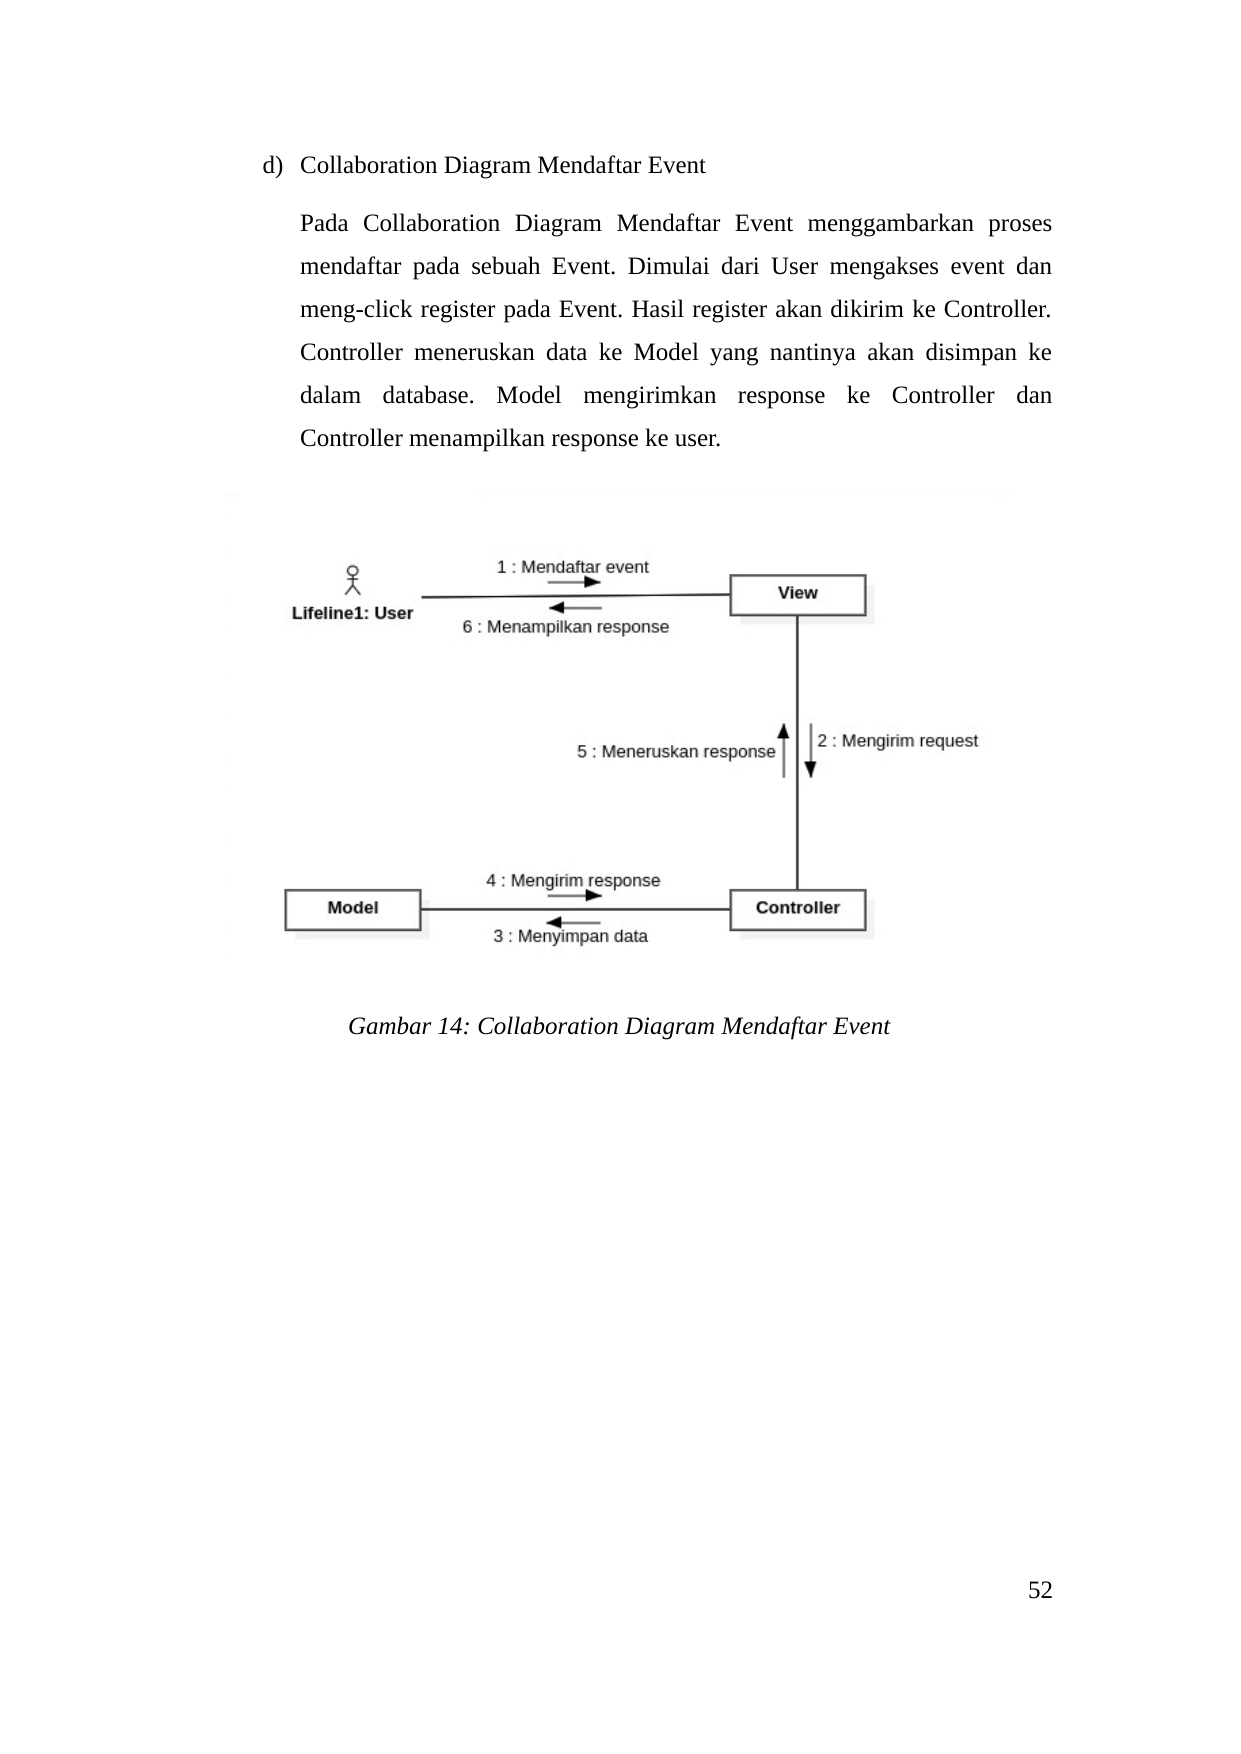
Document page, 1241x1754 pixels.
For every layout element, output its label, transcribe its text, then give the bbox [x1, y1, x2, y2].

picture [225, 493, 1016, 991]
list Collaboration Diagram Mendaftar Event [262, 150, 1053, 179]
list Gambar 14: Collaboration Diagram Mendaftar Event [225, 991, 1015, 1039]
list Pada Collaboration Diagram Mendaftar Event menggambarkan proses mendaftar pada sebuah Event. Dimulai dari User mengakses event dan meng-click register pada Event. Hasil register akan dikirim ke Controller. Controller meneruskan data ke Model yang nantinya akan disimpan ke dalam database. Model mengirimkan response ke Controller dan Controller menampilkan response ke user. [262, 208, 1053, 452]
